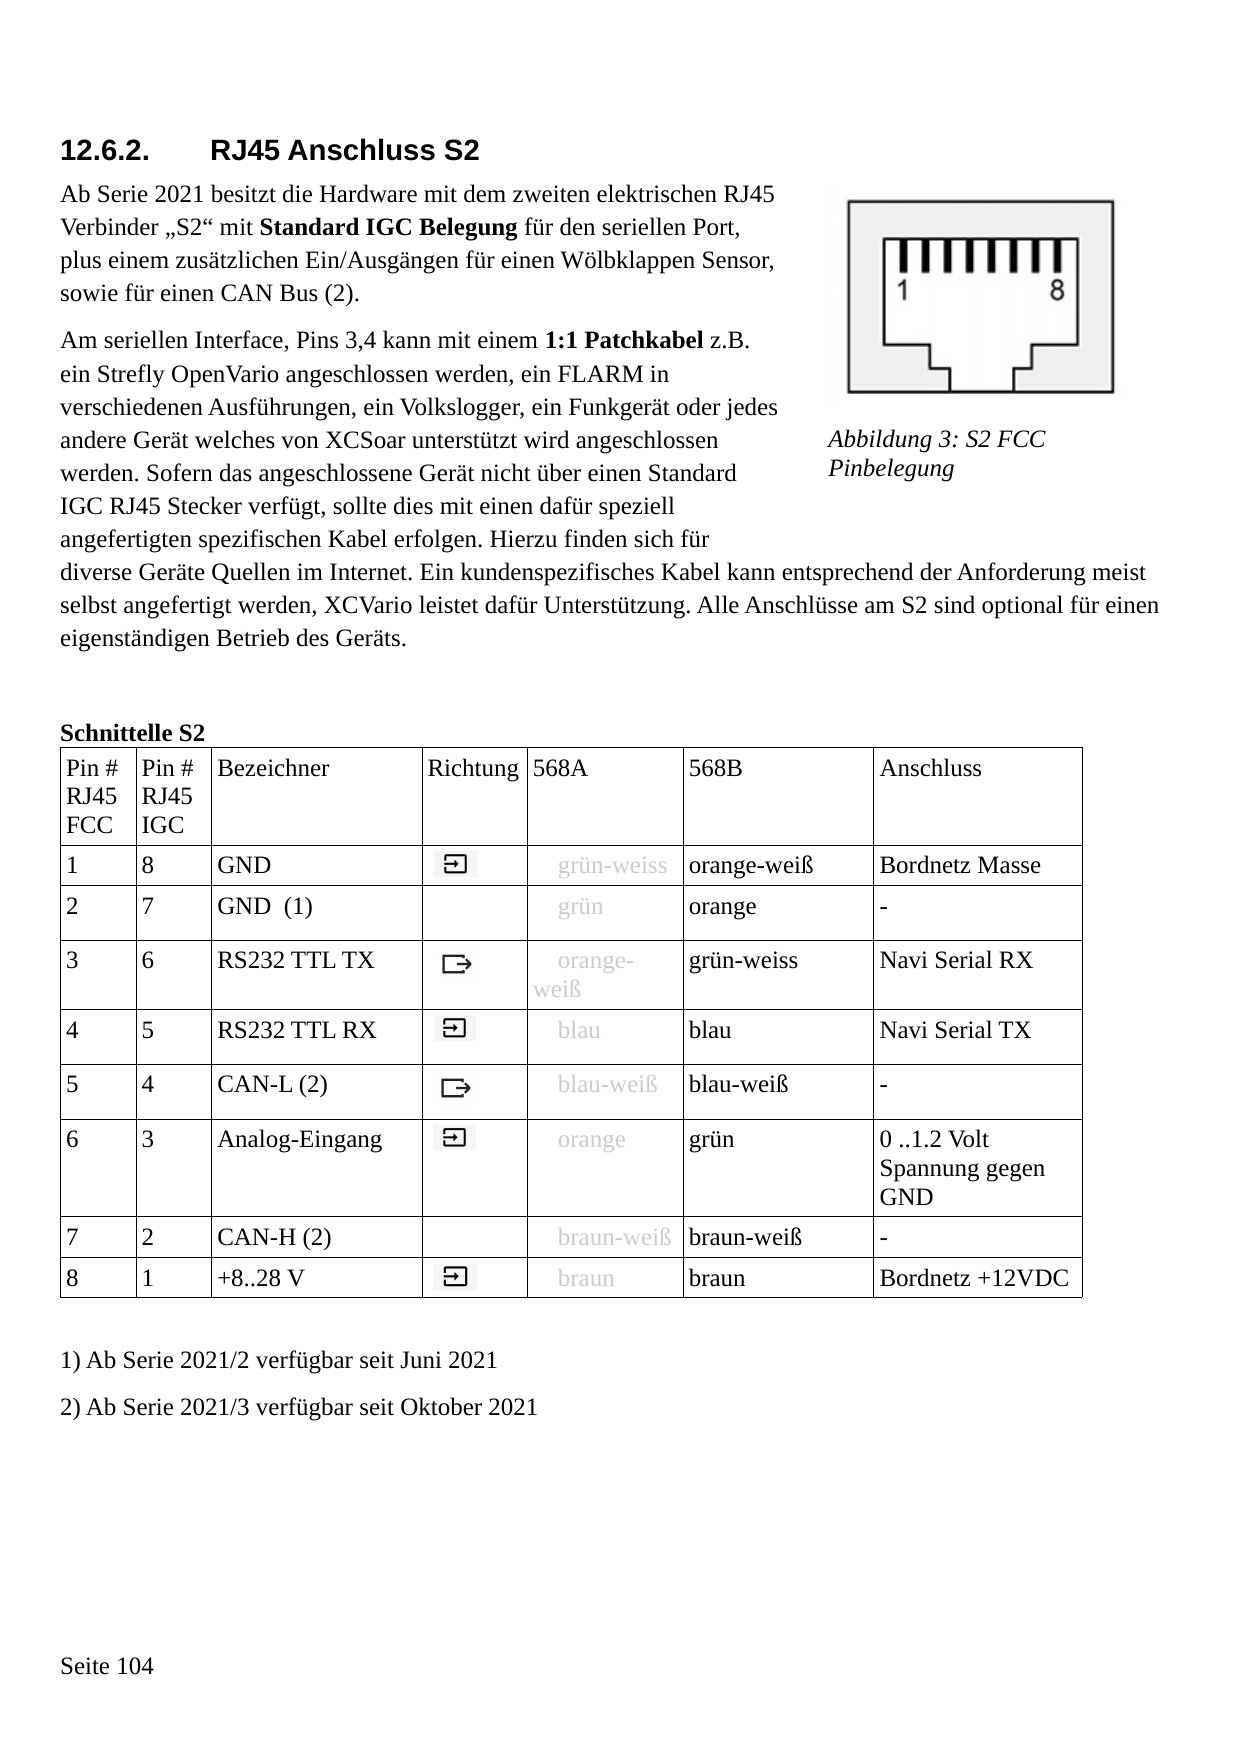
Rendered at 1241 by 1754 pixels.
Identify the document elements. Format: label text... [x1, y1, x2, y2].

table_cell braun [528, 1258, 683, 1297]
table_cell 2 [61, 886, 136, 940]
table_cell [423, 1010, 527, 1064]
table_cell grün-weiss [528, 846, 683, 885]
table_cell - [874, 886, 1082, 940]
table_cell orange [684, 886, 873, 940]
table_cell +8..28 V [212, 1258, 422, 1297]
picture [828, 175, 1144, 419]
table_cell grün [528, 886, 683, 940]
table_cell 5 [61, 1065, 136, 1119]
table_cell GND (1) [212, 886, 422, 940]
picture [437, 1069, 475, 1107]
table_cell 8 [61, 1258, 136, 1297]
table_cell Navi Serial TX [874, 1010, 1082, 1064]
table_cell 7 [137, 886, 211, 940]
table_cell 0 ..1.2 Volt Spannung gegen GND [874, 1120, 1082, 1216]
table_cell 6 [137, 941, 211, 1009]
table_cell RS232 TTL RX [212, 1010, 422, 1064]
table_cell 4 [137, 1065, 211, 1119]
table_cell [423, 846, 527, 885]
table_cell GND [212, 846, 422, 885]
table_header Bezeichner [212, 748, 422, 844]
text 1) Ab Serie 2021/2 verfügbar seit Juni 2021 [60, 1345, 1207, 1373]
table_cell orange [528, 1120, 683, 1216]
table_cell [423, 1065, 527, 1119]
table_cell 7 [61, 1217, 136, 1257]
table_cell Analog-Eingang [212, 1120, 422, 1216]
table_cell [423, 1258, 527, 1297]
table_cell 5 [137, 1010, 211, 1064]
text Abbildung 3: S2 FCC Pinbelegung [828, 419, 1144, 482]
picture [434, 851, 477, 877]
table_cell RS232 TTL TX [212, 941, 422, 1009]
table_cell 8 [137, 846, 211, 885]
table_header Pin # RJ45 IGC [137, 748, 211, 844]
picture [438, 945, 476, 983]
subtitle RJ45 Anschluss S2 [60, 133, 1207, 175]
table_header Pin # RJ45 FCC [61, 748, 136, 844]
table_cell [423, 886, 527, 940]
picture [433, 1125, 476, 1150]
table_cell blau-weiß [528, 1065, 683, 1119]
table_cell blau [528, 1010, 683, 1064]
table_cell 3 [137, 1120, 211, 1216]
table_cell 1 [137, 1258, 211, 1297]
table_cell [423, 1120, 527, 1216]
text Am seriellen Interface, Pins 3,4 kann mit einem 1:1 Patchkabel z.B. ein Strefly OpenVario angeschlossen werden, ein FLARM in verschiedenen Ausführungen, ein Volkslogger, ein Funkgerät oder jedes andere Gerät welches von XCSoar unterstützt wird angeschlossen werden. Sofern das angeschlossene Gerät nicht über einen Standard IGC RJ45 Stecker verfügt, sollte dies mit einen dafür speziell angefertigten spezifischen Kabel erfolgen. Hierzu finden sich für diverse Geräte Quellen im Internet. Ein kundenspezifisches Kabel kann entsprechend der Anforderung meist selbst angefertigt werden, XCVario leistet dafür Unterstützung. Alle Anschlüsse am S2 sind optional für einen eigenständigen Betrieb des Geräts. [60, 326, 1207, 652]
table_cell grün [684, 1120, 873, 1216]
table_cell orange-weiß [684, 846, 873, 885]
table_cell Navi Serial RX [874, 941, 1082, 1009]
picture [433, 1263, 478, 1290]
text 2) Ab Serie 2021/3 verfügbar seit Oktober 2021 [60, 1392, 1207, 1421]
table_cell 4 [61, 1010, 136, 1064]
table_cell braun-weiß [528, 1217, 683, 1257]
table_cell CAN-L (2) [212, 1065, 422, 1119]
table_cell [423, 941, 527, 1009]
table_cell braun-weiß [684, 1217, 873, 1257]
table_header 568B [684, 748, 873, 844]
table_cell grün-weiss [684, 941, 873, 1009]
table_cell CAN-H (2) [212, 1217, 422, 1257]
picture [433, 1015, 476, 1041]
text [1144, 179, 1207, 307]
table_cell orange-weiß [528, 941, 683, 1009]
table_cell 2 [137, 1217, 211, 1257]
table_header Richtung [423, 748, 527, 844]
table_cell 6 [61, 1120, 136, 1216]
table_cell - [874, 1065, 1082, 1119]
table_cell - [874, 1217, 1082, 1257]
table_cell Bordnetz +12VDC [874, 1258, 1082, 1297]
table_cell 1 [61, 846, 136, 885]
table_cell [423, 1217, 527, 1257]
text Ab Serie 2021 besitzt die Hardware mit dem zweiten elektrischen RJ45 Verbinder „S2“ mit Standard IGC Belegung für den seriellen Port, plus einem zusätzlichen Ein/Ausgängen für einen Wölbklappen Sensor, sowie für einen CAN Bus (2). [60, 179, 828, 307]
table_header 568A [528, 748, 683, 844]
table_cell blau [684, 1010, 873, 1064]
table_cell 3 [61, 941, 136, 1009]
table_cell braun [684, 1258, 873, 1297]
table_cell blau-weiß [684, 1065, 873, 1119]
table_header Anschluss [874, 748, 1082, 844]
table_cell Bordnetz Masse [874, 846, 1082, 885]
subtitle Schnittelle S2 [60, 718, 1207, 747]
